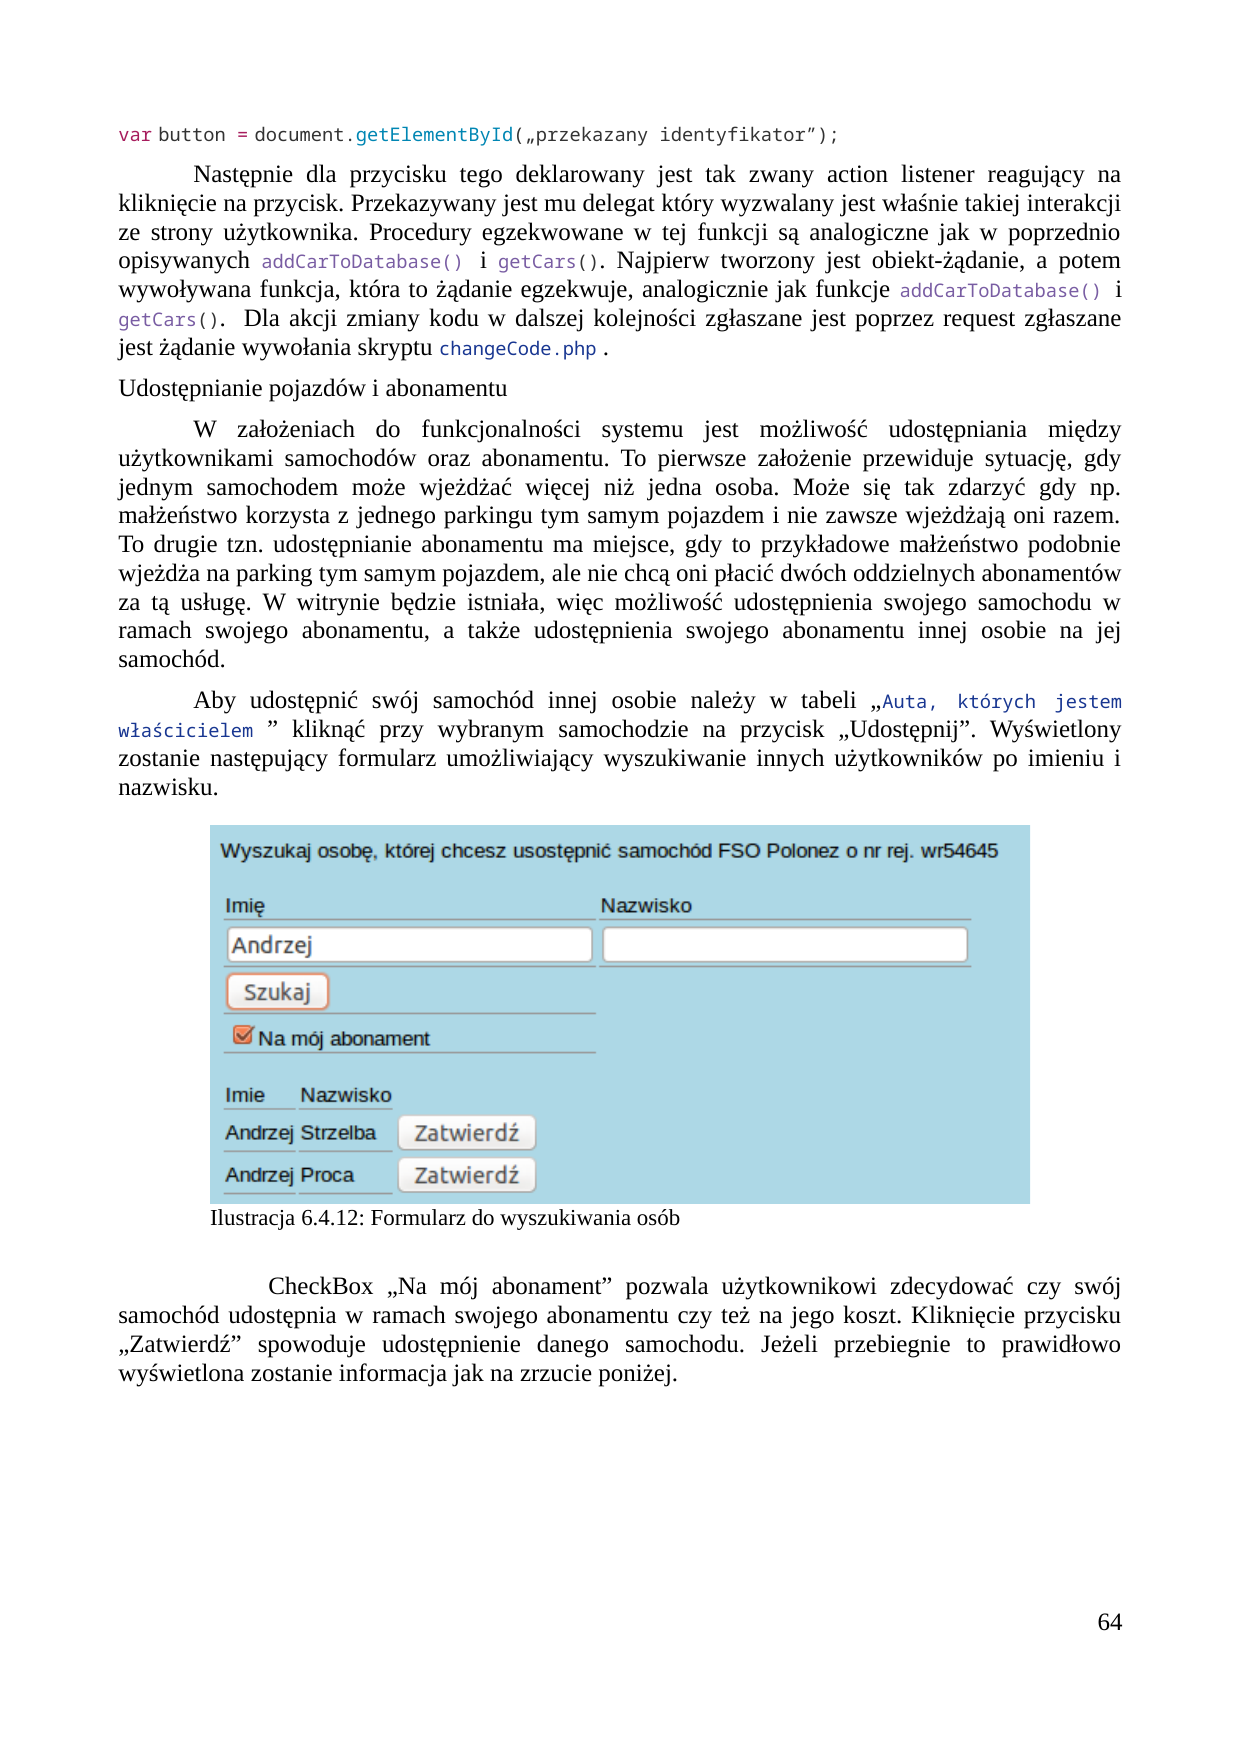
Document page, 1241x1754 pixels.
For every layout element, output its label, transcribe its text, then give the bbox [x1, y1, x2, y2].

text Aby udostępnić swój samochód innej osobie należy w tabeli „Auta, których jestem właścicielem ” kliknąć przy wybranym samochodzie na przycisk „Udostępnij”. Wyświetlony zostanie następujący formularz umożliwiający wyszukiwanie innych użytkowników po imieniu i nazwisku. [118, 686, 1122, 801]
text Udostępnianie pojazdów i abonamentu [118, 373, 1122, 402]
text CheckBox „Na mój abonament” pozwala użytkownikowi zdecydować czy swój samochód udostępnia w ramach swojego abonamentu czy też na jego koszt. Kliknięcie przycisku „Zatwierdź” spowoduje udostępnienie danego samochodu. Jeżeli przebiegnie to prawidłowo wyświetlona zostanie informacja jak na zrzucie poniżej. [118, 1271, 1122, 1386]
text W założeniach do funkcjonalności systemu jest możliwość udostępniania między użytkownikami samochodów oraz abonamentu. To pierwsze założenie przewiduje sytuację, gdy jednym samochodem może wjeżdżać więcej niż jedna osoba. Może się tak zdarzyć gdy np. małżeństwo korzysta z jednego parkingu tym samym pojazdem i nie zawsze wjeżdżają oni razem. To drugie tzn. udostępnianie abonamentu ma miejsce, gdy to przykładowe małżeństwo podobnie wjeżdża na parking tym samym pojazdem, ale nie chcą oni płacić dwóch oddzielnych abonamentów za tą usługę. W witrynie będzie istniała, więc możliwość udostępnienia swojego samochodu w ramach swojego abonamentu, a także udostępnienia swojego abonamentu innej osobie na jej samochód. [118, 414, 1122, 673]
picture [210, 825, 1031, 1204]
text var button = document.getElementById(„przekazany identyfikator”); [118, 118, 1122, 147]
text Ilustracja 6.4.12: Formularz do wyszukiwania osób [210, 1204, 1030, 1230]
text Następnie dla przycisku tego deklarowany jest tak zwany action listener reagujący na kliknięcie na przycisk. Przekazywany jest mu delegat który wyzwalany jest właśnie takiej interakcji ze strony użytkownika. Procedury egzekwowane w tej funkcji są analogiczne jak w poprzednio opisywanych addCarToDatabase() i getCars(). Najpierw tworzony jest obiekt-żądanie, a potem wywoływana funkcja, która to żądanie egzekwuje, analogicznie jak funkcje addCarToDatabase() i getCars(). Dla akcji zmiany kodu w dalszej kolejności zgłaszane jest poprzez request zgłaszane jest żądanie wywołania skryptu changeCode.php . [118, 159, 1122, 361]
